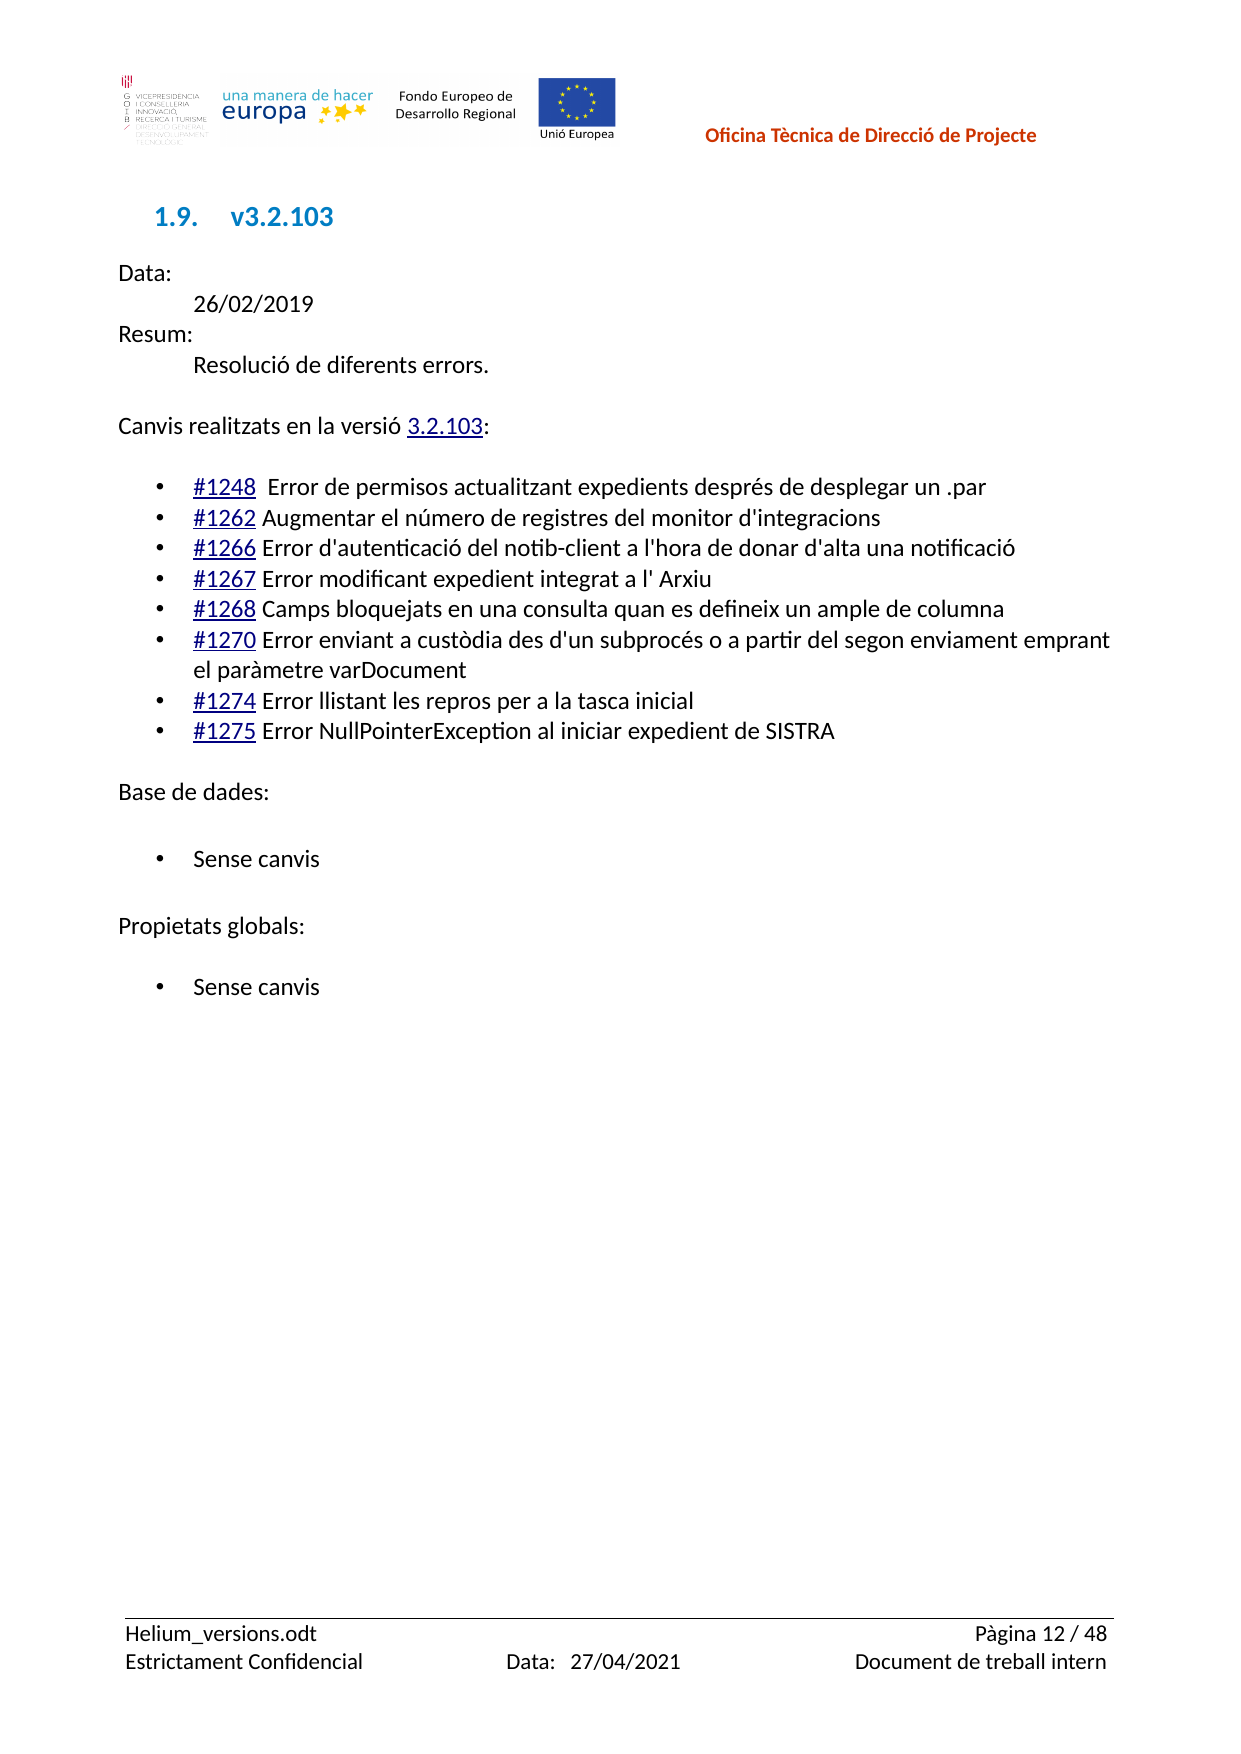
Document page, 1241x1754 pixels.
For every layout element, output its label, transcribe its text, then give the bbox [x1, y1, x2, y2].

subtitle v3.2.103 [153, 198, 1122, 234]
text 26/02/2019 [118, 288, 1122, 319]
list #1274 Error llistant les repros per a la tasca inicial [156, 685, 1122, 715]
list #1262 Augmentar el número de registres del monitor d'integracions [156, 502, 1122, 532]
text Data: [118, 258, 1122, 288]
picture [118, 73, 213, 147]
text Resum: [118, 319, 1122, 349]
list Sense canvis [156, 971, 1122, 1002]
text Propietats globals: [118, 910, 1122, 941]
list #1267 Error modificant expedient integrat a l' Arxiu [156, 563, 1122, 593]
picture [219, 73, 621, 147]
list #1248 Error de permisos actualitzant expedients després de desplegar un .par [156, 471, 1122, 502]
text Canvis realitzats en la versió 3.2.103: [118, 410, 1122, 441]
list #1275 Error NullPointerException al iniciar expedient de SISTRA [156, 715, 1122, 746]
list Sense canvis [156, 843, 1122, 874]
text Base de dades: [118, 776, 1122, 807]
list #1268 Camps bloquejats en una consulta quan es defineix un ample de columna [156, 593, 1122, 624]
list #1270 Error enviant a custòdia des d'un subprocés o a partir del segon enviament emprant el paràmetre varDocument [156, 624, 1122, 685]
text Resolució de diferents errors. [118, 349, 1122, 380]
list #1266 Error d'autenticació del notib-client a l'hora de donar d'alta una notificació [156, 532, 1122, 563]
